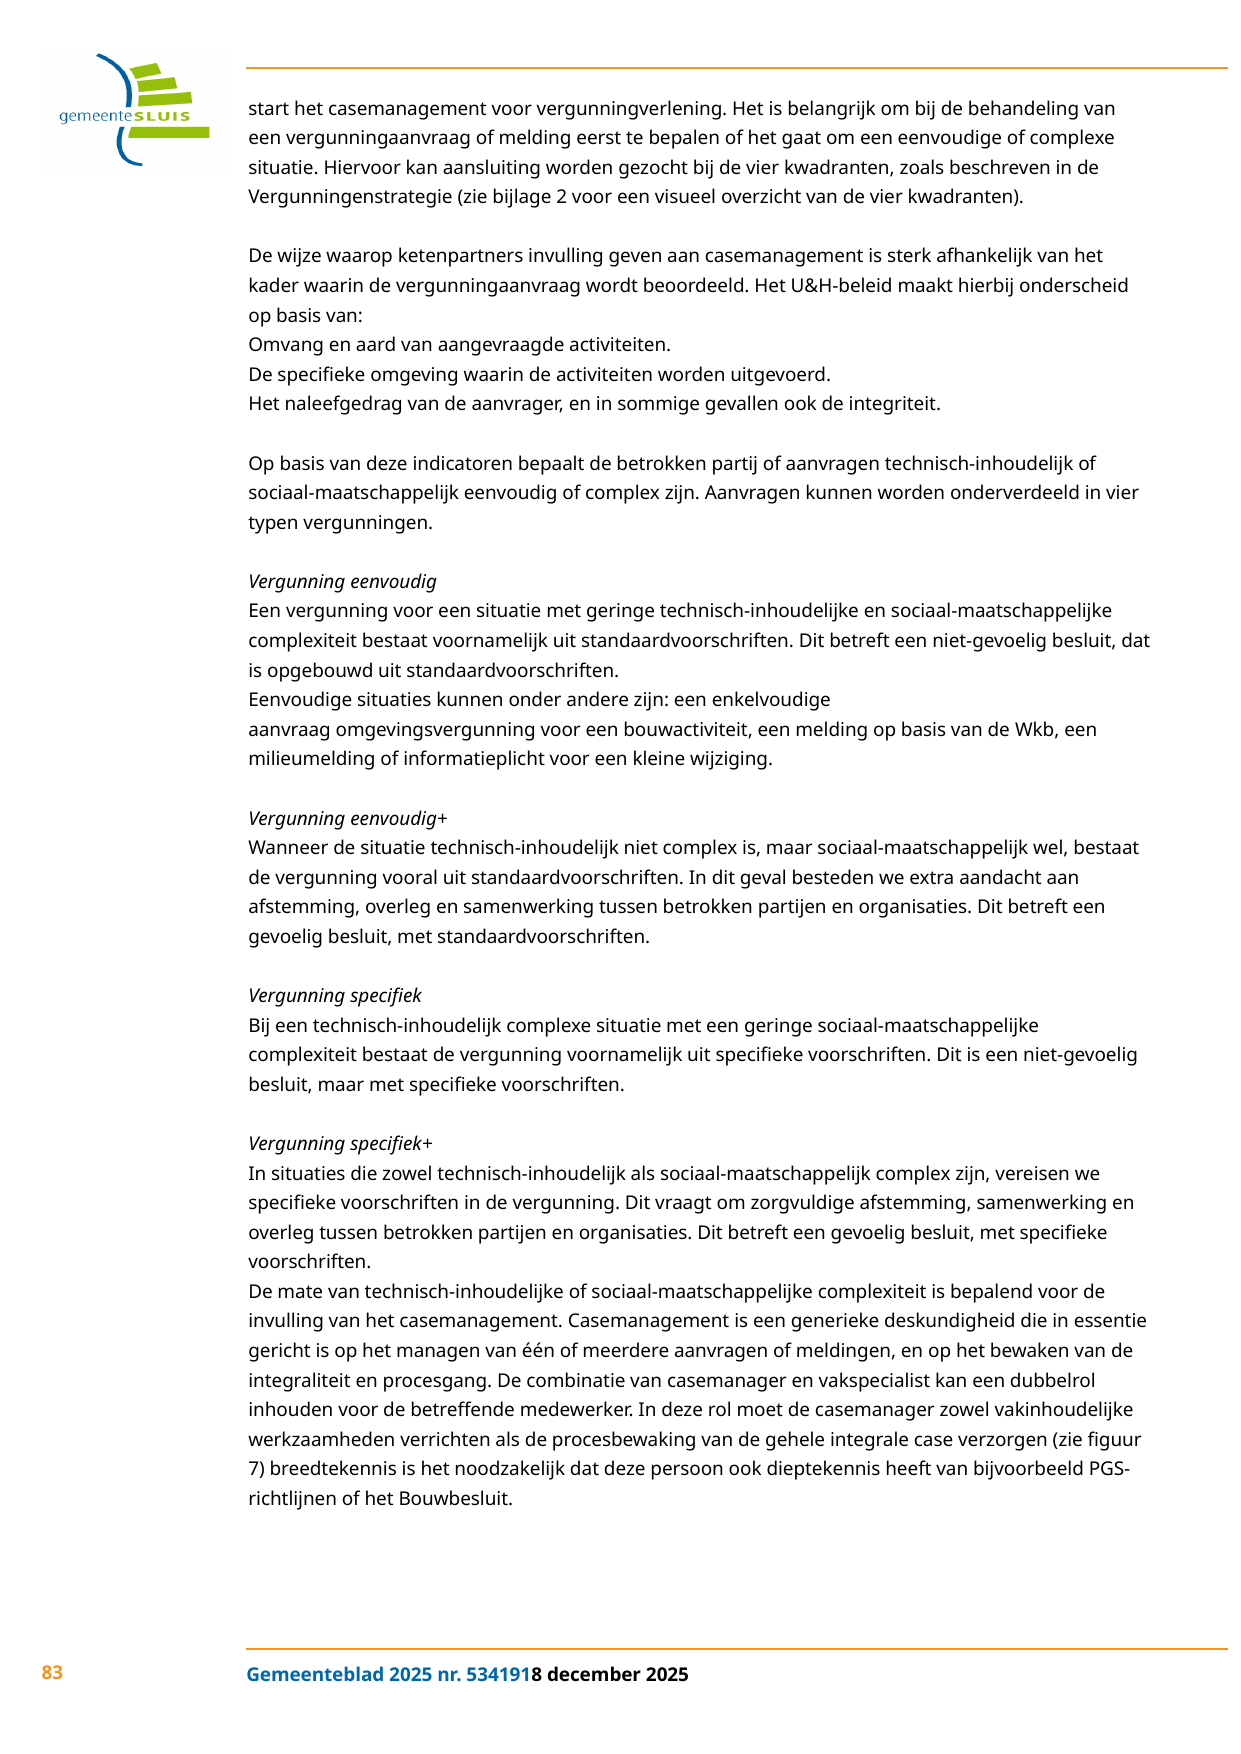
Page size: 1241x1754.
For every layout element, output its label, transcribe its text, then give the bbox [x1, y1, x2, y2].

text Bij een technisch-inhoudelijk complexe situatie met een geringe sociaal-maatschappelijke complexiteit bestaat de vergunning voornamelijk uit specifieke voorschriften. Dit is een niet-gevoelig besluit, maar met specifieke voorschriften. [248, 1012, 1152, 1097]
text Op basis van deze indicatoren bepaalt de betrokken partij of aanvragen technisch-inhoudelijk of sociaal-maatschappelijk eenvoudig of complex zijn. Aanvragen kunnen worden onderverdeeld in vier typen vergunningen. [248, 450, 1152, 535]
text Vergunning specifiek [248, 982, 1152, 1008]
text Omvang en aard van aangevraagde activiteiten. [248, 331, 1152, 357]
text De wijze waarop ketenpartners invulling geven aan casemanagement is sterk afhankelijk van het kader waarin de vergunningaanvraag wordt beoordeeld. Het U&H-beleid maakt hierbij onderscheid op basis van: [248, 243, 1152, 328]
text Het naleefgedrag van de aanvrager, en in sommige gevallen ook de integriteit. [248, 391, 1152, 416]
text De mate van technisch-inhoudelijke of sociaal-maatschappelijke complexiteit is bepalend voor de invulling van het casemanagement. Casemanagement is een generieke deskundigheid die in essentie gericht is op het managen van één of meerdere aanvragen of meldingen, en op het bewaken van de integraliteit en procesgang. De combinatie van casemanager en vakspecialist kan een dubbelrol inhouden voor de betreffende medewerker. In deze rol moet de casemanager zowel vakinhoudelijke werkzaamheden verrichten als de procesbewaking van de gehele integrale case verzorgen (zie figuur 7) breedtekennis is het noodzakelijk dat deze persoon ook dieptekennis heeft van bijvoorbeeld PGS-richtlijnen of het Bouwbesluit. [248, 1278, 1152, 1511]
text Vergunning specifiek+ [248, 1130, 1152, 1156]
text Eenvoudige situaties kunnen onder andere zijn: een enkelvoudige aanvraag omgevingsvergunning voor een bouwactiviteit, een melding op basis van de Wkb, een milieumelding of informatieplicht voor een kleine wijziging. [248, 686, 1152, 771]
text De specifieke omgeving waarin de activiteiten worden uitgevoerd. [248, 361, 1152, 387]
text start het casemanagement voor vergunningverlening. Het is belangrijk om bij de behandeling van een vergunningaanvraag of melding eerst te bepalen of het gaat om een eenvoudige of complexe situatie. Hiervoor kan aansluiting worden gezocht bij de vier kwadranten, zoals beschreven in de Vergunningenstrategie (zie bijlage 2 voor een visueel overzicht van de vier kwadranten). [248, 95, 1152, 209]
text Vergunning eenvoudig+ [248, 805, 1152, 831]
text Wanneer de situatie technisch-inhoudelijk niet complex is, maar sociaal-maatschappelijk wel, bestaat de vergunning vooral uit standaardvoorschriften. In dit geval besteden we extra aandacht aan afstemming, overleg en samenwerking tussen betrokken partijen en organisaties. Dit betreft een gevoelig besluit, met standaardvoorschriften. [248, 834, 1152, 949]
picture [41, 47, 231, 172]
text Vergunning eenvoudig [248, 568, 1152, 594]
text In situaties die zowel technisch-inhoudelijk als sociaal-maatschappelijk complex zijn, vereisen we specifieke voorschriften in de vergunning. Dit vraagt om zorgvuldige afstemming, samenwerking en overleg tussen betrokken partijen en organisaties. Dit betreft een gevoelig besluit, met specifieke voorschriften. [248, 1160, 1152, 1274]
text Een vergunning voor een situatie met geringe technisch-inhoudelijke en sociaal-maatschappelijke complexiteit bestaat voornamelijk uit standaardvoorschriften. Dit betreft een niet-gevoelig besluit, dat is opgebouwd uit standaardvoorschriften. [248, 598, 1152, 683]
